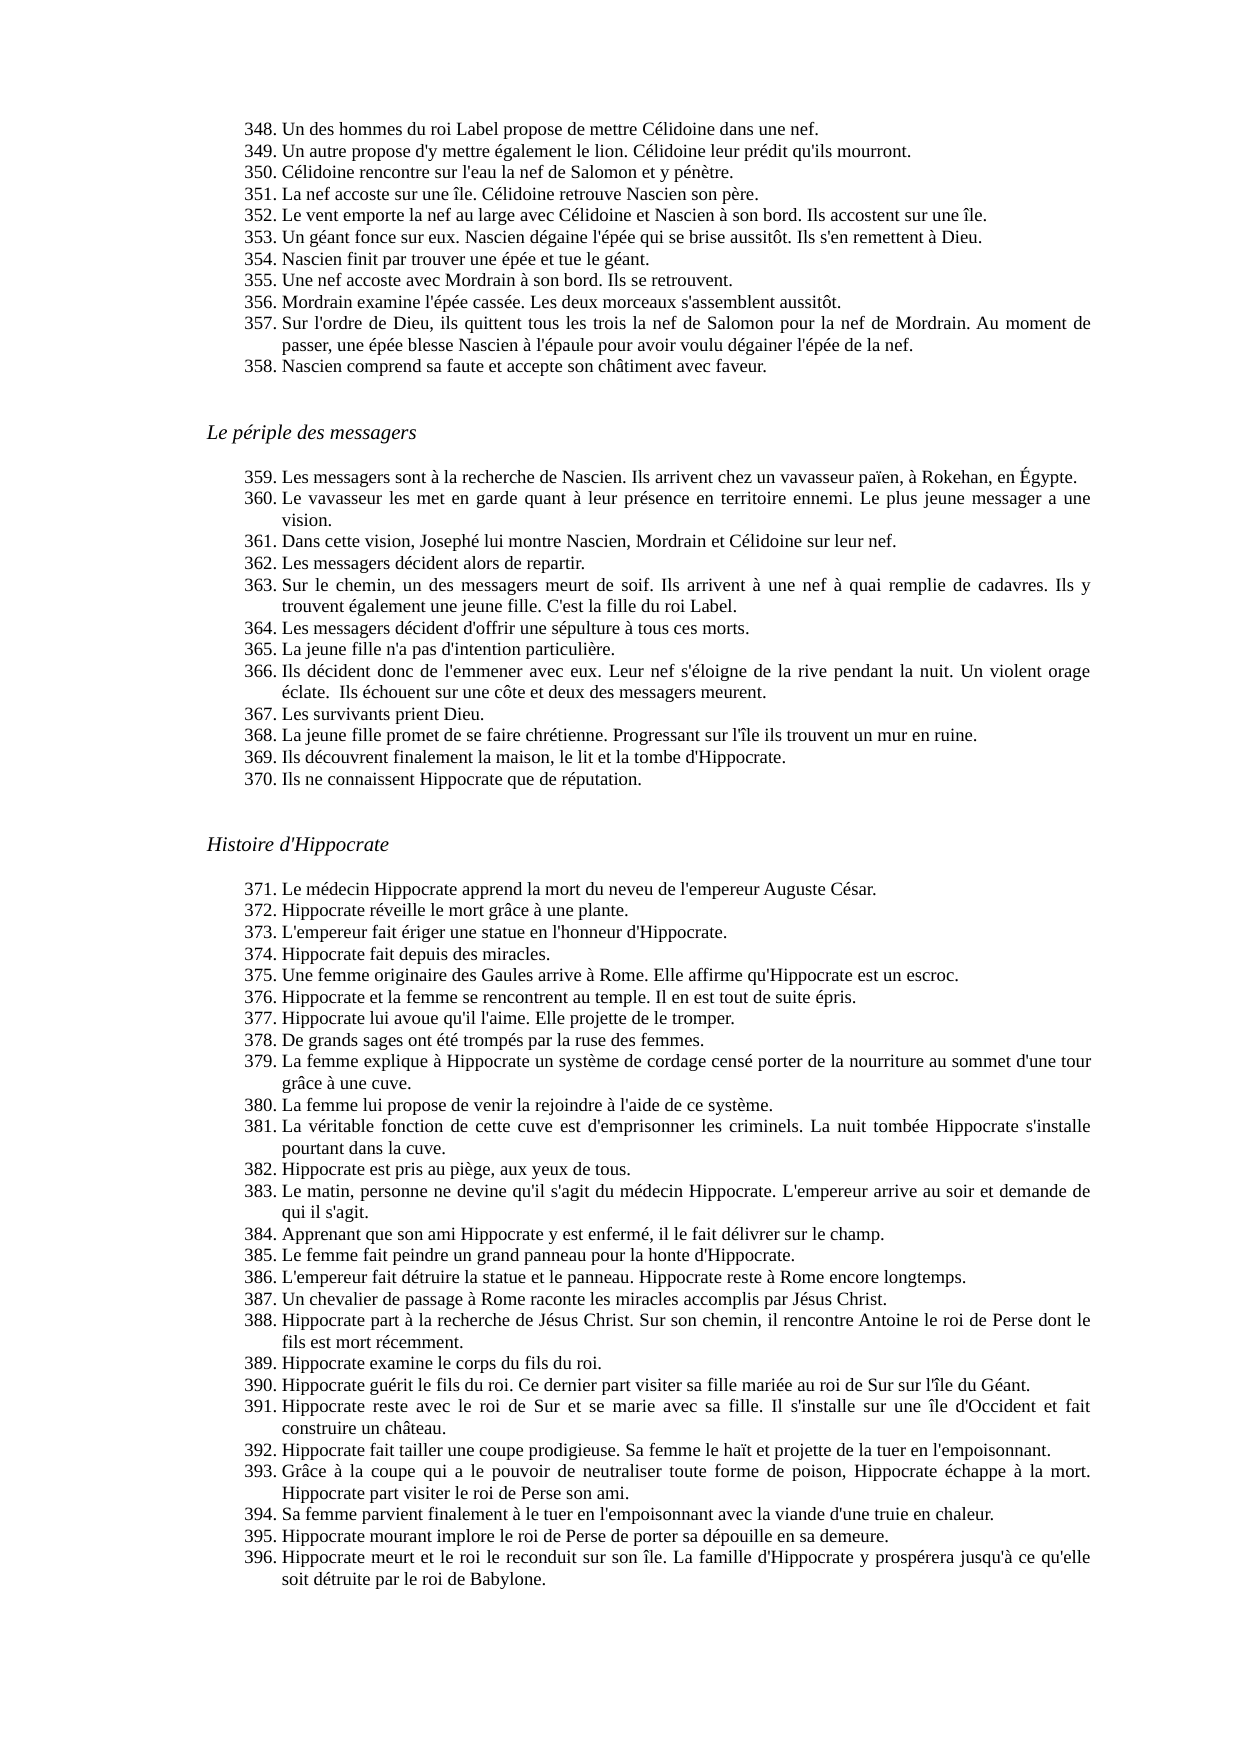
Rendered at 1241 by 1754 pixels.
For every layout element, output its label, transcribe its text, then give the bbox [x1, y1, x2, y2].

list La jeune fille n'a pas d'intention particulière. [244, 638, 1093, 660]
list Le matin, personne ne devine qu'il s'agit du médecin Hippocrate. L'empereur arrive au soir et demande de qui il s'agit. [244, 1180, 1093, 1223]
list De grands sages ont été trompés par la ruse des femmes. [244, 1029, 1093, 1050]
list Hippocrate lui avoue qu'il l'aime. Elle projette de le tromper. [244, 1007, 1093, 1029]
list Grâce à la coupe qui a le pouvoir de neutraliser toute forme de poison, Hippocrate échappe à la mort. Hippocrate part visiter le roi de Perse son ami. [244, 1460, 1093, 1503]
list Hippocrate meurt et le roi le reconduit sur son île. La famille d'Hippocrate y prospérera jusqu'à ce qu'elle soit détruite par le roi de Babylone. [244, 1546, 1093, 1589]
text Histoire d'Hippocrate [207, 832, 1093, 856]
list Hippocrate fait depuis des miracles. [244, 942, 1093, 964]
list Nascien finit par trouver une épée et tue le géant. [244, 247, 1093, 269]
list Le vent emporte la nef au large avec Célidoine et Nascien à son bord. Ils accostent sur une île. [244, 204, 1093, 226]
list Ils ne connaissent Hippocrate que de réputation. [244, 767, 1093, 789]
list Les messagers décident alors de repartir. [244, 552, 1093, 573]
list Une femme originaire des Gaules arrive à Rome. Elle affirme qu'Hippocrate est un escroc. [244, 964, 1093, 986]
list La femme explique à Hippocrate un système de cordage censé porter de la nourriture au sommet d'une tour grâce à une cuve. [244, 1050, 1093, 1093]
list Les messagers sont à la recherche de Nascien. Ils arrivent chez un vavasseur païen, à Rokehan, en Égypte. [244, 466, 1093, 487]
list L'empereur fait détruire la statue et le panneau. Hippocrate reste à Rome encore longtemps. [244, 1266, 1093, 1287]
list Hippocrate réveille le mort grâce à une plante. [244, 899, 1093, 921]
list Sur le chemin, un des messagers meurt de soif. Ils arrivent à une nef à quai remplie de cadavres. Ils y trouvent également une jeune fille. C'est la fille du roi Label. [244, 573, 1093, 617]
list Hippocrate guérit le fils du roi. Ce dernier part visiter sa fille mariée au roi de Sur sur l'île du Géant. [244, 1374, 1093, 1395]
list Sa femme parvient finalement à le tuer en l'empoisonnant avec la viande d'une truie en chaleur. [244, 1503, 1093, 1525]
list Un chevalier de passage à Rome raconte les miracles accomplis par Jésus Christ. [244, 1287, 1093, 1309]
list Un géant fonce sur eux. Nascien dégaine l'épée qui se brise aussitôt. Ils s'en remettent à Dieu. [244, 226, 1093, 247]
list Le médecin Hippocrate apprend la mort du neveu de l'empereur Auguste César. [244, 878, 1093, 899]
text Le périple des messagers [207, 420, 1093, 444]
list L'empereur fait ériger une statue en l'honneur d'Hippocrate. [244, 921, 1093, 942]
list Les messagers décident d'offrir une sépulture à tous ces morts. [244, 617, 1093, 638]
list Hippocrate fait tailler une coupe prodigieuse. Sa femme le haït et projette de la tuer en l'empoisonnant. [244, 1438, 1093, 1460]
list La jeune fille promet de se faire chrétienne. Progressant sur l'île ils trouvent un mur en ruine. [244, 724, 1093, 746]
list La femme lui propose de venir la rejoindre à l'aide de ce système. [244, 1093, 1093, 1115]
list Hippocrate examine le corps du fils du roi. [244, 1352, 1093, 1374]
list Hippocrate est pris au piège, aux yeux de tous. [244, 1158, 1093, 1180]
list Hippocrate reste avec le roi de Sur et se marie avec sa fille. Il s'installe sur une île d'Occident et fait construire un château. [244, 1395, 1093, 1438]
list Ils décident donc de l'emmener avec eux. Leur nef s'éloigne de la rive pendant la nuit. Un violent orage éclate. Ils échouent sur une côte et deux des messagers meurent. [244, 660, 1093, 703]
list La nef accoste sur une île. Célidoine retrouve Nascien son père. [244, 183, 1093, 204]
list Apprenant que son ami Hippocrate y est enfermé, il le fait délivrer sur le champ. [244, 1223, 1093, 1244]
list Célidoine rencontre sur l'eau la nef de Salomon et y pénètre. [244, 161, 1093, 183]
list Hippocrate et la femme se rencontrent au temple. Il en est tout de suite épris. [244, 986, 1093, 1007]
list Sur l'ordre de Dieu, ils quittent tous les trois la nef de Salomon pour la nef de Mordrain. Au moment de passer, une épée blesse Nascien à l'épaule pour avoir voulu dégainer l'épée de la nef. [244, 312, 1093, 355]
list Hippocrate mourant implore le roi de Perse de porter sa dépouille en sa demeure. [244, 1525, 1093, 1546]
list Ils découvrent finalement la maison, le lit et la tombe d'Hippocrate. [244, 746, 1093, 767]
list Une nef accoste avec Mordrain à son bord. Ils se retrouvent. [244, 269, 1093, 291]
list Les survivants prient Dieu. [244, 703, 1093, 724]
list Dans cette vision, Josephé lui montre Nascien, Mordrain et Célidoine sur leur nef. [244, 530, 1093, 552]
list La véritable fonction de cette cuve est d'emprisonner les criminels. La nuit tombée Hippocrate s'installe pourtant dans la cuve. [244, 1115, 1093, 1158]
list Hippocrate part à la recherche de Jésus Christ. Sur son chemin, il rencontre Antoine le roi de Perse dont le fils est mort récemment. [244, 1309, 1093, 1352]
list Mordrain examine l'épée cassée. Les deux morceaux s'assemblent aussitôt. [244, 291, 1093, 312]
list Un autre propose d'y mettre également le lion. Célidoine leur prédit qu'ils mourront. [244, 140, 1093, 161]
list Nascien comprend sa faute et accepte son châtiment avec faveur. [244, 355, 1093, 377]
list Un des hommes du roi Label propose de mettre Célidoine dans une nef. [244, 118, 1093, 140]
list Le vavasseur les met en garde quant à leur présence en territoire ennemi. Le plus jeune messager a une vision. [244, 487, 1093, 530]
list Le femme fait peindre un grand panneau pour la honte d'Hippocrate. [244, 1244, 1093, 1266]
